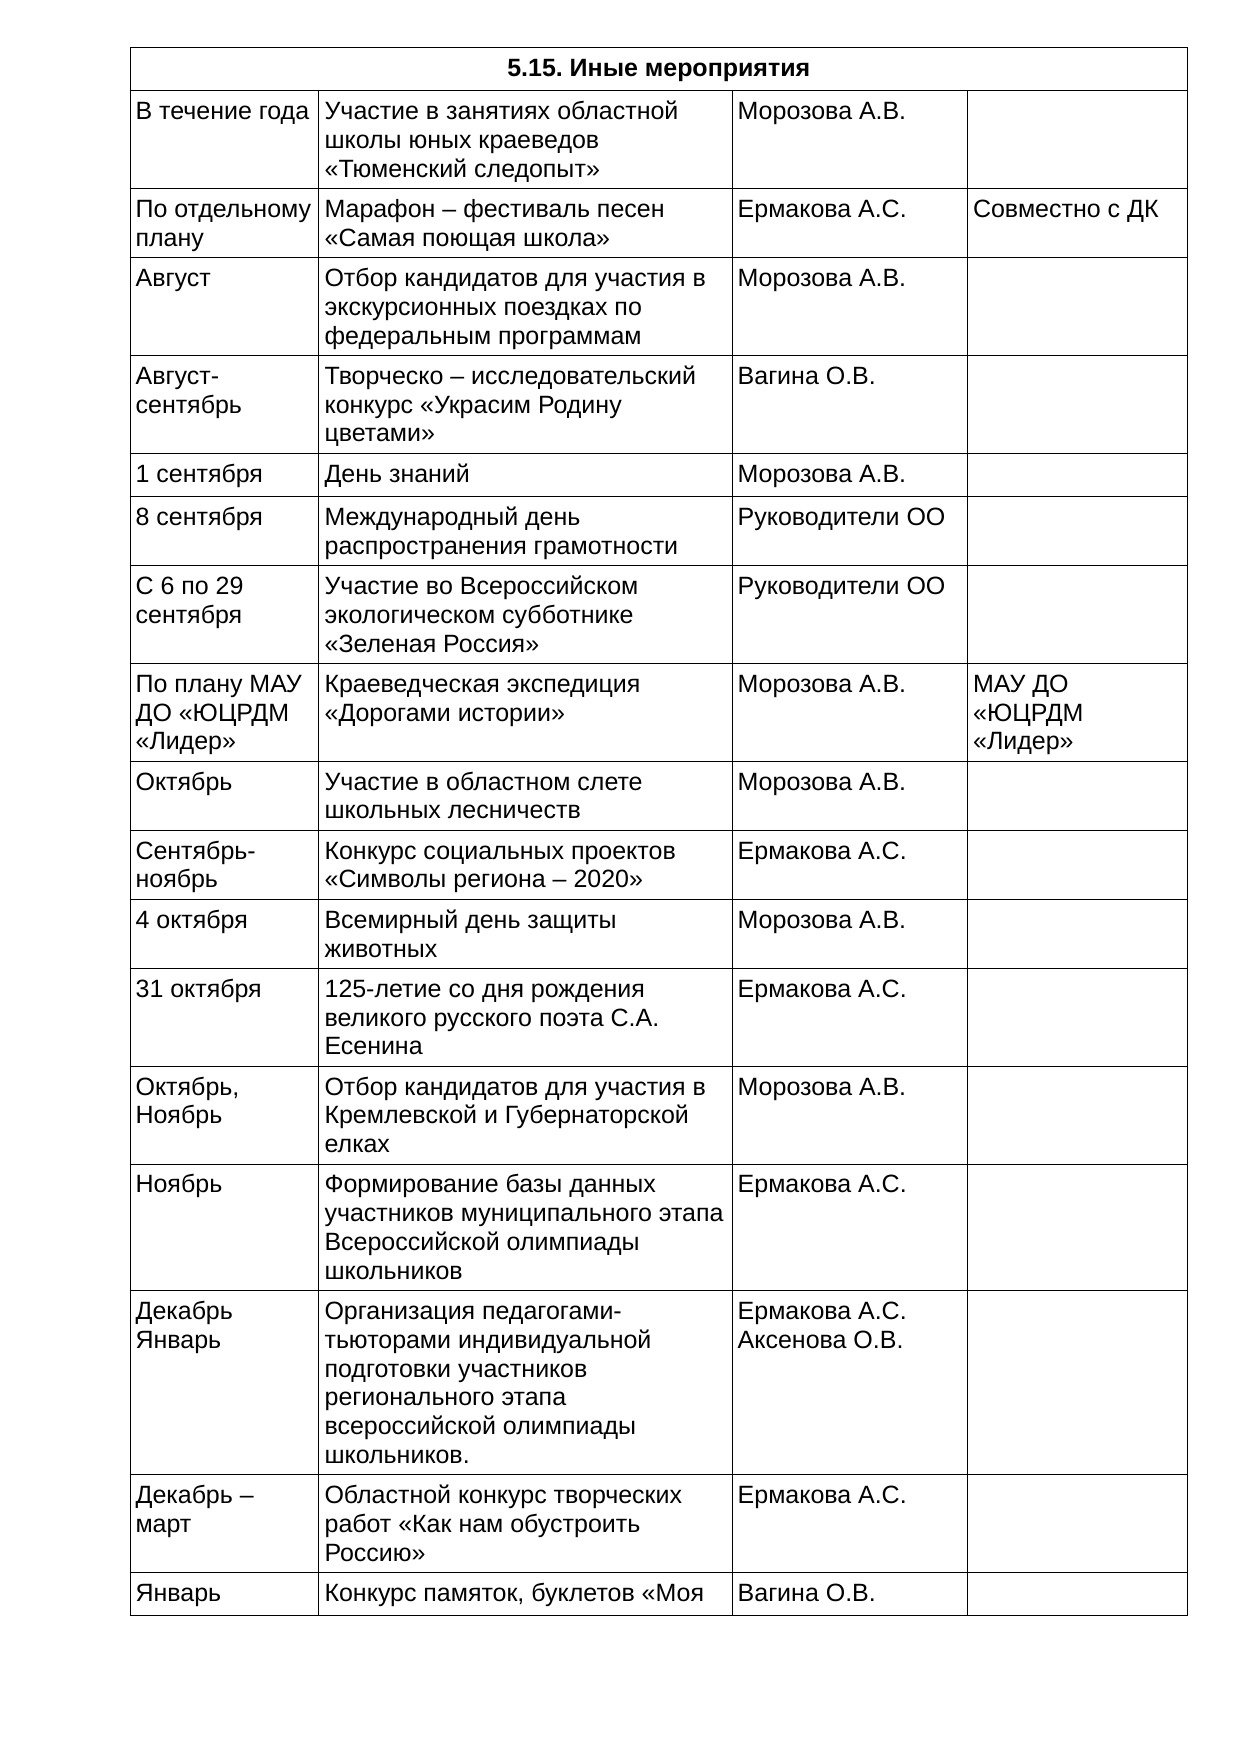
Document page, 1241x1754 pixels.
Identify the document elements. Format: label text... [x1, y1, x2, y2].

table_cell Ермакова А.С. [733, 189, 967, 257]
table_cell День знаний [319, 454, 732, 496]
table_cell Творческо – исследовательский конкурс «Украсим Родину цветами» [319, 356, 732, 453]
table_cell Морозова А.В. [733, 91, 967, 188]
table_cell [968, 1475, 1187, 1572]
table_cell Совместно с ДК [968, 189, 1187, 257]
table_cell [968, 900, 1187, 968]
table_cell 5.15. Иные мероприятия [131, 48, 1187, 90]
table_cell МАУ ДО «ЮЦРДМ «Лидер» [968, 664, 1187, 761]
table_cell Сентябрь-ноябрь [131, 831, 318, 899]
table_cell Октябрь [131, 762, 318, 830]
table_cell Морозова А.В. [733, 762, 967, 830]
table_cell Ермакова А.С. Аксенова О.В. [733, 1291, 967, 1474]
table_cell Ноябрь [131, 1165, 318, 1290]
table_cell [968, 1291, 1187, 1474]
table_cell 125-летие со дня рождения великого русского поэта С.А. Есенина [319, 969, 732, 1066]
table_cell Отбор кандидатов для участия в экскурсионных поездках по федеральным программам [319, 258, 732, 355]
table_cell Областной конкурс творческих работ «Как нам обустроить Россию» [319, 1475, 732, 1572]
table_cell Участие во Всероссийском экологическом субботнике «Зеленая Россия» [319, 566, 732, 663]
table_cell Международный день распространения грамотности [319, 497, 732, 565]
table_cell По отдельному плану [131, 189, 318, 257]
table_cell Морозова А.В. [733, 900, 967, 968]
table_cell Ермакова А.С. [733, 1475, 967, 1572]
table_cell [968, 1573, 1187, 1615]
table_cell [968, 454, 1187, 496]
table_cell Ермакова А.С. [733, 831, 967, 899]
table_cell [968, 497, 1187, 565]
table_cell Октябрь, Ноябрь [131, 1067, 318, 1164]
table_cell Вагина О.В. [733, 356, 967, 453]
table_cell Морозова А.В. [733, 258, 967, 355]
table_cell Участие в занятиях областной школы юных краеведов «Тюменский следопыт» [319, 91, 732, 188]
table_cell [968, 258, 1187, 355]
table_cell Конкурс социальных проектов «Символы региона – 2020» [319, 831, 732, 899]
table_cell [968, 1165, 1187, 1290]
table_cell Декабрь Январь [131, 1291, 318, 1474]
table_cell Организация педагогами-тьюторами индивидуальной подготовки участников регионального этапа всероссийской олимпиады школьников. [319, 1291, 732, 1474]
table_cell Краеведческая экспедиция «Дорогами истории» [319, 664, 732, 761]
table_cell Руководители ОО [733, 497, 967, 565]
table_cell В течение года [131, 91, 318, 188]
table_cell Марафон – фестиваль песен «Самая поющая школа» [319, 189, 732, 257]
table_cell Ермакова А.С. [733, 1165, 967, 1290]
table_cell 1 сентября [131, 454, 318, 496]
table_cell По плану МАУ ДО «ЮЦРДМ «Лидер» [131, 664, 318, 761]
table_cell [968, 566, 1187, 663]
table_cell 31 октября [131, 969, 318, 1066]
table_cell Руководители ОО [733, 566, 967, 663]
table_cell Формирование базы данных участников муниципального этапа Всероссийской олимпиады школьников [319, 1165, 732, 1290]
table_cell Морозова А.В. [733, 1067, 967, 1164]
table_cell [968, 356, 1187, 453]
table_cell Вагина О.В. [733, 1573, 967, 1615]
table_cell [968, 831, 1187, 899]
table_cell Участие в областном слете школьных лесничеств [319, 762, 732, 830]
table_cell Морозова А.В. [733, 454, 967, 496]
table_cell Ермакова А.С. [733, 969, 967, 1066]
table_cell Август-сентябрь [131, 356, 318, 453]
table_cell [968, 1067, 1187, 1164]
table_cell Конкурс памяток, буклетов «Моя [319, 1573, 732, 1615]
table_cell 8 сентября [131, 497, 318, 565]
table_cell [968, 91, 1187, 188]
table_cell Отбор кандидатов для участия в Кремлевской и Губернаторской елках [319, 1067, 732, 1164]
table_cell [968, 969, 1187, 1066]
table_cell 4 октября [131, 900, 318, 968]
table_cell Декабрь – март [131, 1475, 318, 1572]
table_cell С 6 по 29 сентября [131, 566, 318, 663]
table_cell Всемирный день защиты животных [319, 900, 732, 968]
table_cell Август [131, 258, 318, 355]
table_cell Морозова А.В. [733, 664, 967, 761]
table_cell Январь [131, 1573, 318, 1615]
table_cell [968, 762, 1187, 830]
